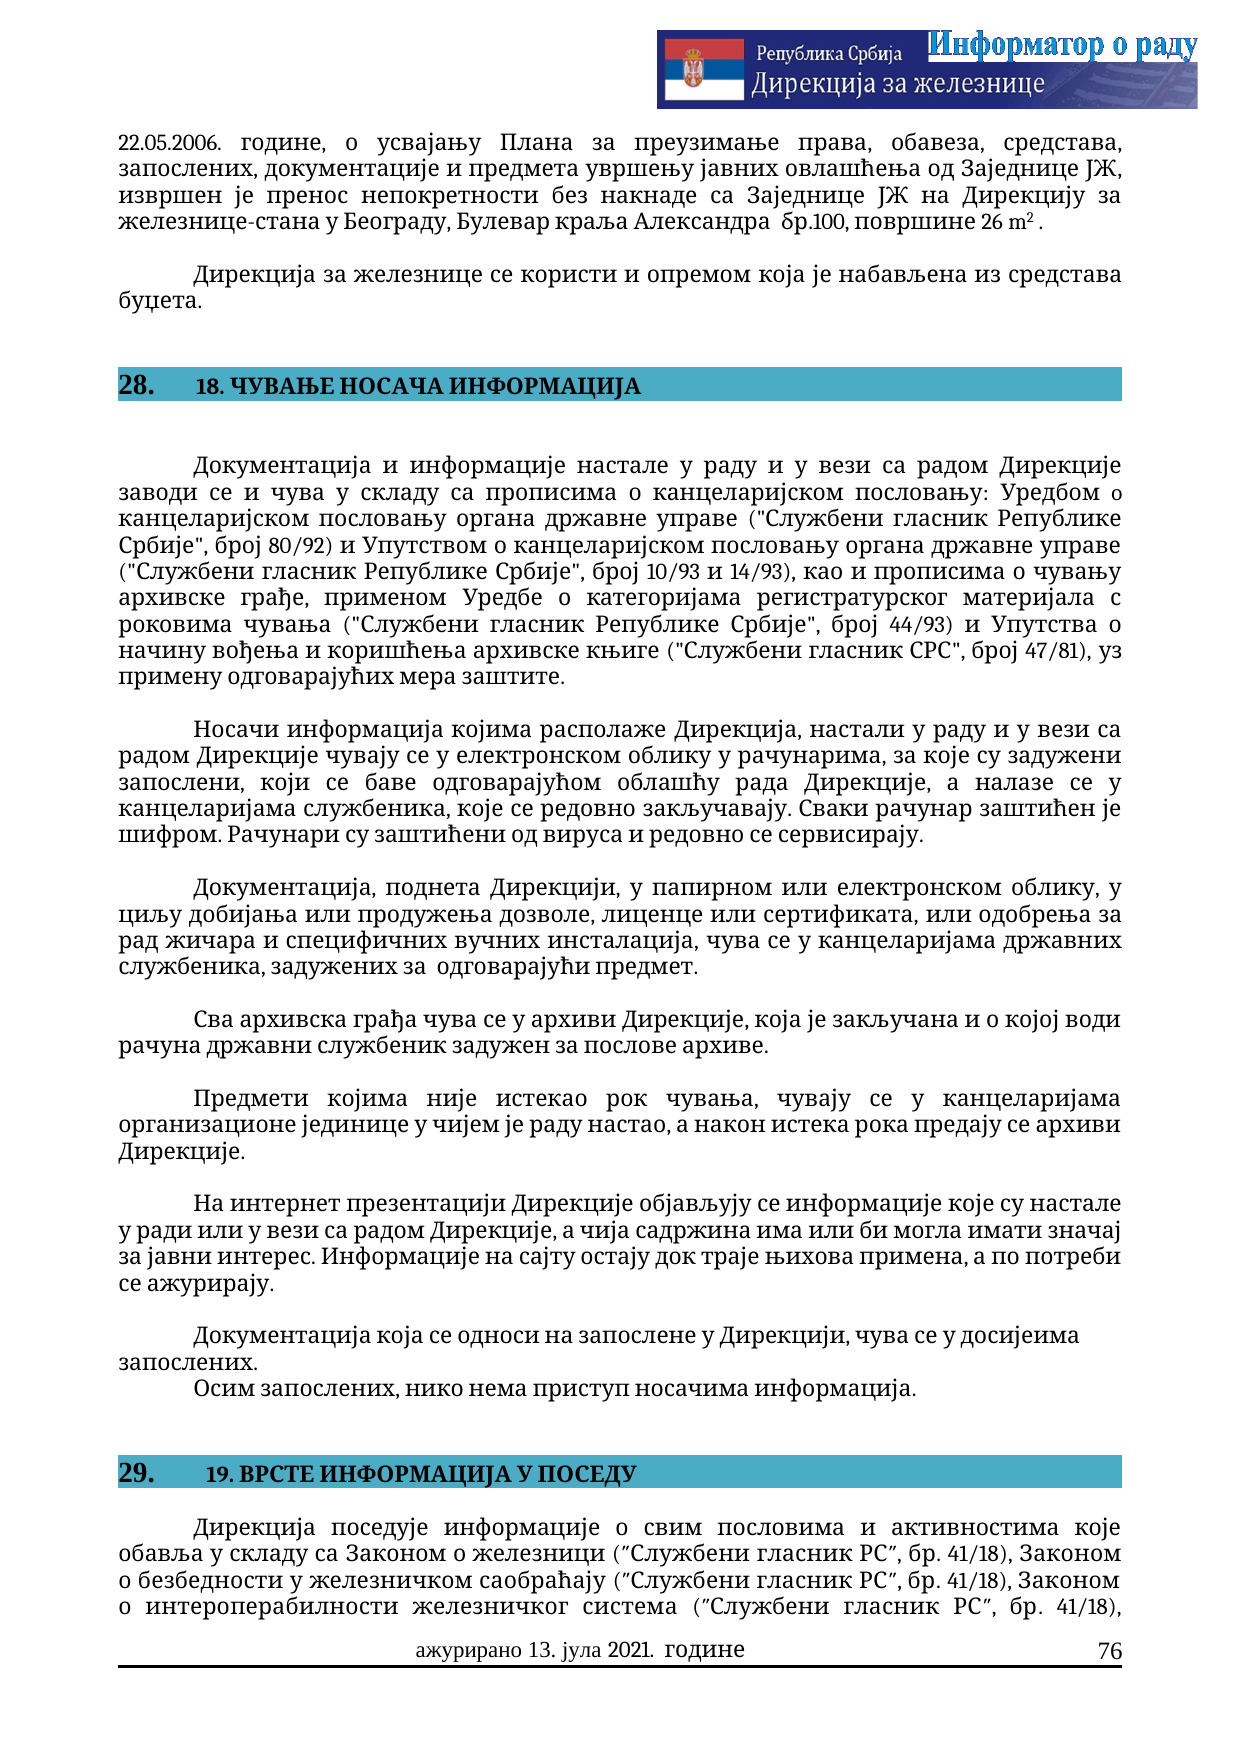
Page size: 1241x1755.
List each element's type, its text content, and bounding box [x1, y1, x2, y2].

text На интернет презентацији Дирекције објављују се информације које су настале у ради или у вези са радом Дирекције, а чија садржина има или би могла имати значај за јавни интерес. Информације на сајту остају док траје њихова примена, а по потреби се ажурирају. [118, 1191, 1122, 1297]
text Осим запослених, нико нема приступ носачима информација. [118, 1376, 1122, 1402]
text Предмети којима није истекао рок чувања, чувају се у канцеларијама организационе јединице у чијем је раду настао, а након истека рока предају се архиви Дирекције. [118, 1086, 1122, 1165]
text Документација која се односи на запослене у Дирекцији, чува се у досијеима запослених. [118, 1323, 1122, 1376]
subtitle 18. Чување носача информација [118, 367, 1122, 401]
text Дирекција за железнице се користи и опремом која је набављена из средстава буџета. [118, 262, 1122, 314]
text Документација, поднета Дирекцији, у папирном или електронском облику, у циљу добијања или продужења дозволе, лиценце или сертификата, или одобрења за рад жичара и специфичних вучних инсталација, чува се у канцеларијама државних службеника, задужених за одговарајући предмет. [118, 875, 1122, 980]
text Документација и информације настале у раду и у вези са радом Дирекције заводи се и чува у складу са прописима о канцеларијском пословању: Уредбом o канцеларијском пословању органа државне управе ("Службени гласник Републике Србије", број 80/92) и Упутством о канцеларијском пословању органа државне управе ("Службени гласник Републике Србије", број 10/93 и 14/93), као и прописима о чувању архивске грађе, применом Уредбе о категоријама регистратурског материјала с роковима чувања ("Службени гласник Републике Србије", број 44/93) и Упутства о начину вођења и коришћења архивске књиге ("Службени гласник СРС", број 47/81), уз примену одговарајућих мера заштите. [118, 453, 1122, 691]
subtitle 19. Врсте информација у поседу [118, 1455, 1122, 1488]
text 22.05.2006. године, о усвајању Плана за преузимање права, обавеза, средстава, запослених, документације и предмета увршењу јавних овлашћења од Заједнице ЈЖ, извршен је пренос непокретности без накнаде са Заједнице ЈЖ на Дирекцију за железнице-стана у Београду, Булевар краља Александра бр.100, површине 26 m2 . [118, 130, 1122, 235]
text Сва архивска грађа чува се у архиви Дирекције, која је закључана и о којој води рачуна државни службеник задужен за послове архиве. [118, 1007, 1122, 1059]
text Носачи информација којима располаже Дирекција, настали у раду и у вези са радом Дирекције чувају се у електронском облику у рачунарима, за које су задужени запослени, који се баве одговарајућом облашћу рада Дирекције, а налазе се у канцеларијама службеника, које се редовно закључавају. Сваки рачунар заштићен је шифром. Рачунари су заштићени од вируса и редовно се сервисирају. [118, 717, 1122, 849]
text Дирекција поседује информације о свим пословима и активностима које обавља у складу са Законом о железници (″Службени гласник РС″, бр. 41/18), Законом о безбедности у железничком саобраћају (″Службени гласник РС″, бр. 41/18), Законом о интероперабилности железничког система (″Службени гласник РС″, бр. 41/18), [118, 1515, 1122, 1620]
